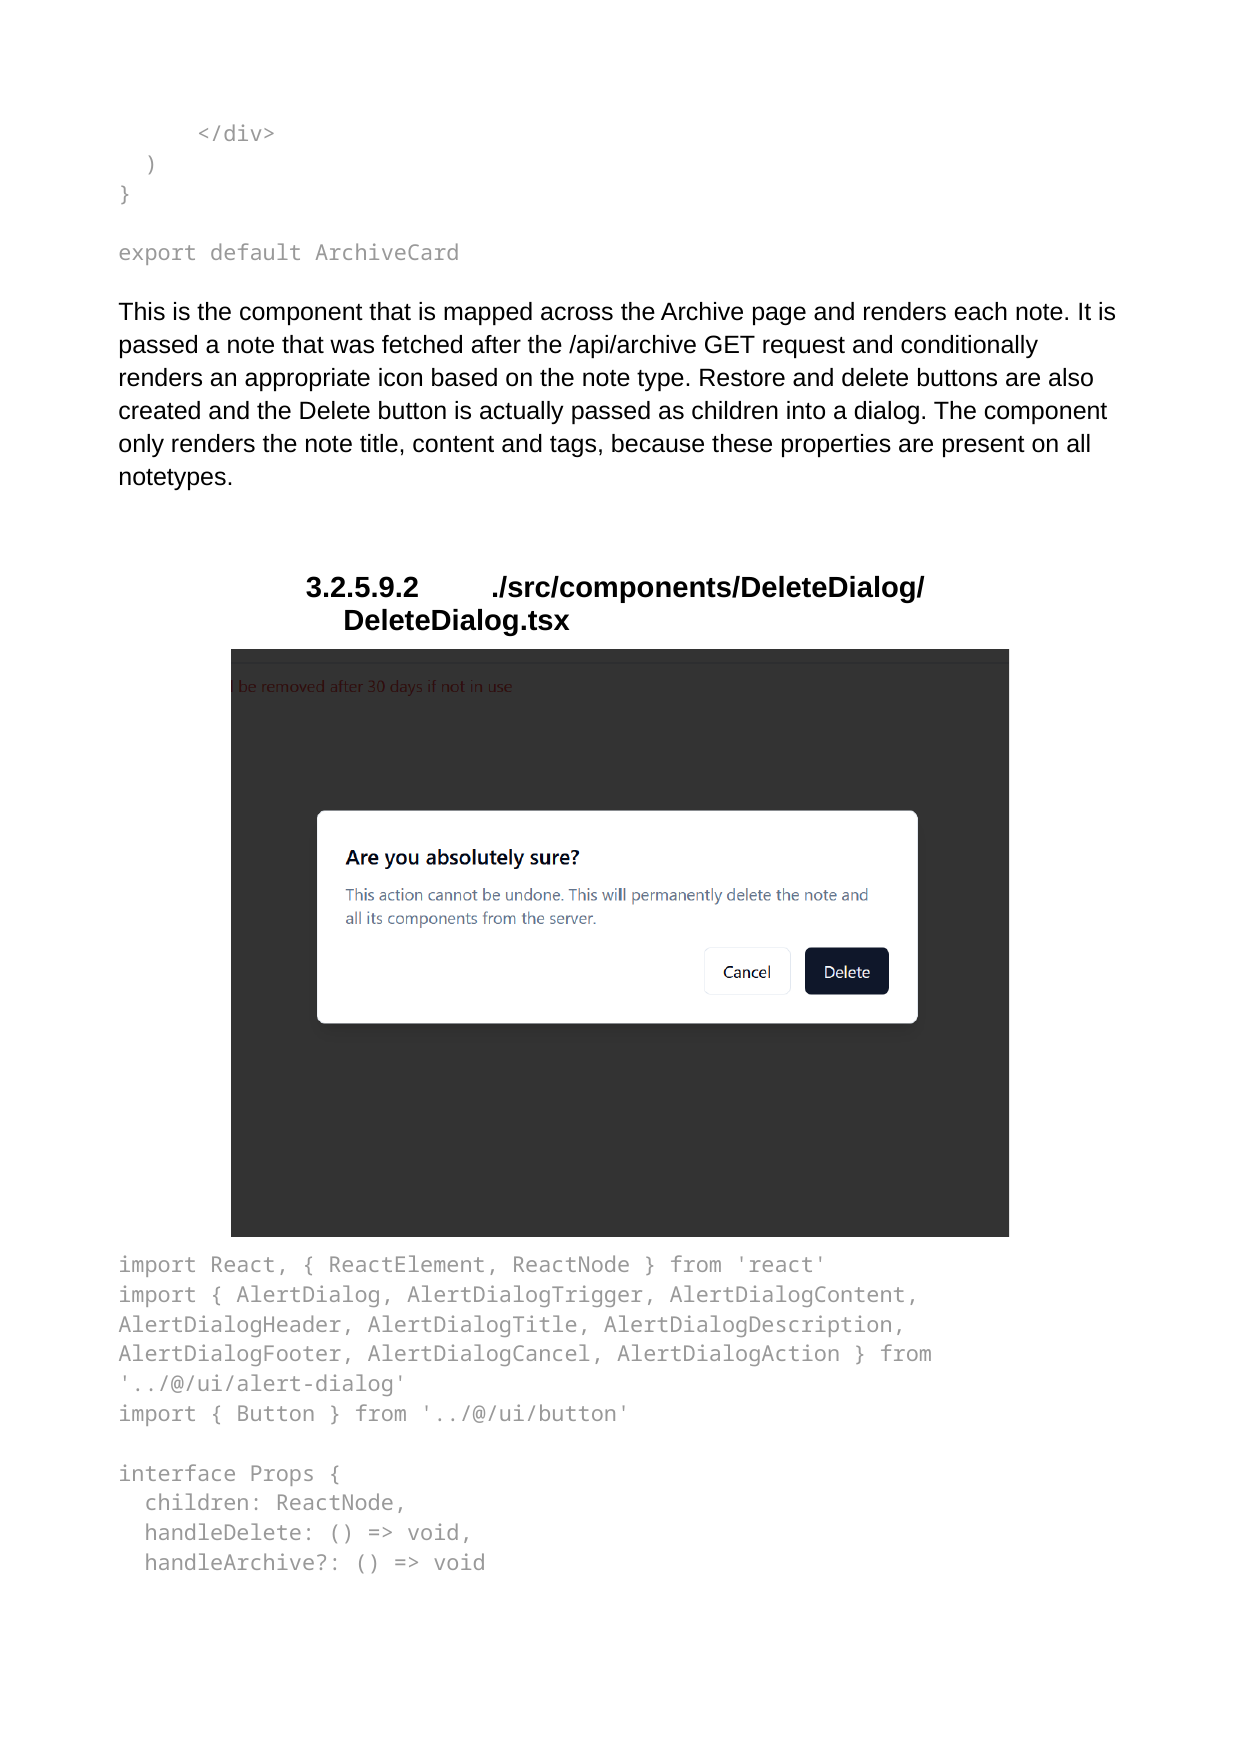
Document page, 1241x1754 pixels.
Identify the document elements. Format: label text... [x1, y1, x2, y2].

text import React, { ReactElement, ReactNode } from 'react' [118, 1249, 1122, 1279]
text </div> [118, 118, 1122, 148]
text This is the component that is mapped across the Archive page and renders each note. It is passed a note that was fetched after the /api/archive GET request and conditionally renders an appropriate icon based on the note type. Restore and delete buttons are also created and the Delete button is actually passed as children into a dialog. The component only renders the note title, content and tags, because these properties are present on all notetypes. [118, 297, 1122, 491]
text handleArchive?: () => void [118, 1547, 1122, 1577]
text children: ReactNode, [118, 1487, 1122, 1517]
text interface Props { [118, 1457, 1122, 1487]
text import { Button } from '../@/ui/button' [118, 1398, 1122, 1428]
text export default ArchiveCard [118, 237, 1122, 267]
text ) [118, 148, 1122, 178]
text } [118, 178, 1122, 207]
text handleDelete: () => void, [118, 1517, 1122, 1547]
subtitle ./src/components/DeleteDialog/DeleteDialog.tsx [306, 569, 1122, 637]
text import { AlertDialog, AlertDialogTrigger, AlertDialogContent, AlertDialogHeader, AlertDialogTitle, AlertDialogDescription, AlertDialogFooter, AlertDialogCancel, AlertDialogAction } from '../@/ui/alert-dialog' [118, 1279, 1122, 1398]
picture [231, 649, 1010, 1237]
